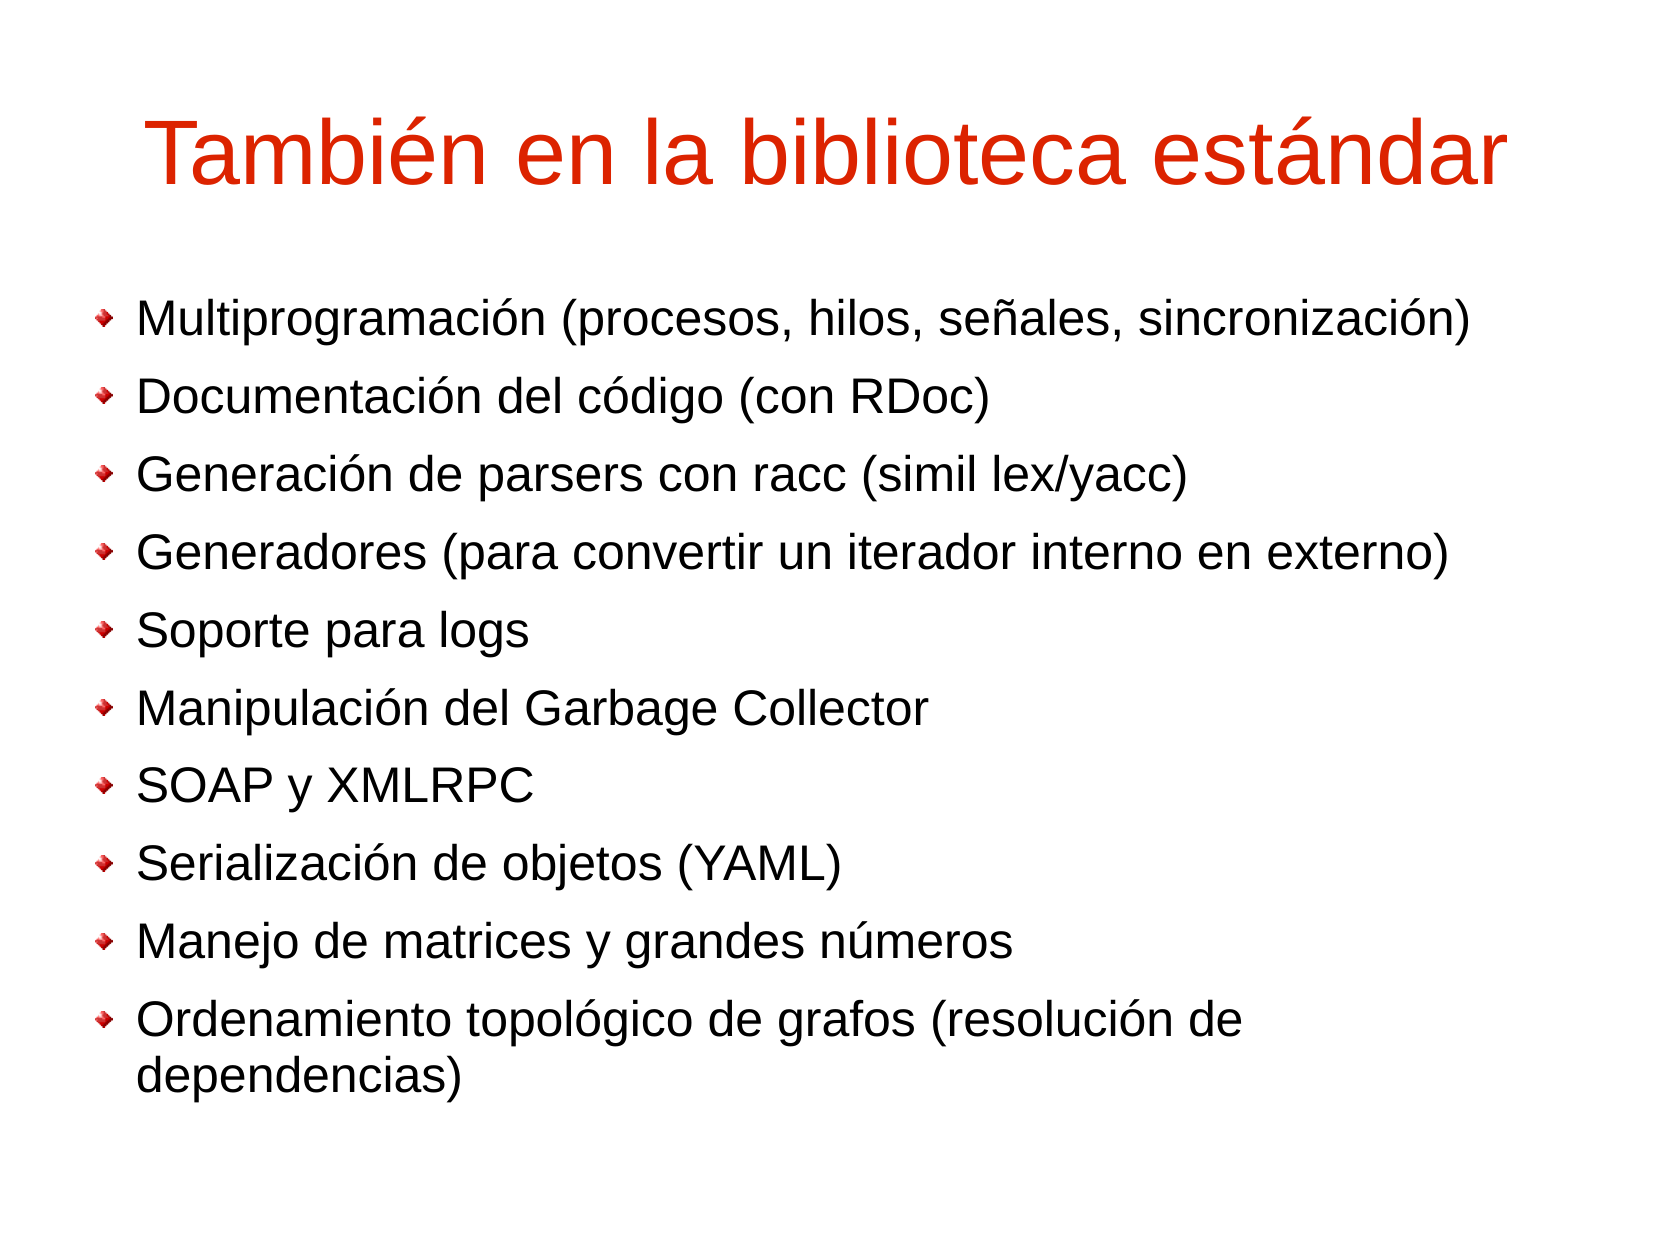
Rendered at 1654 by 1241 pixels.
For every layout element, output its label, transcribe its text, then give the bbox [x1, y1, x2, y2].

title También en la biblioteca estándar [82, 49, 1571, 257]
list Multiprogramación (procesos, hilos, señales, sincronización) Documentación del código (con RDoc) Generación de parsers con racc (simil lex/yacc) Generadores (para convertir un iterador interno en externo) Soporte para logs Manipulación del Garbage Collector SOAP y XMLRPC Serialización de objetos (YAML) Manejo de matrices y grandes números Ordenamiento topológico de grafos (resolución de dependencias) [82, 290, 1571, 1109]
